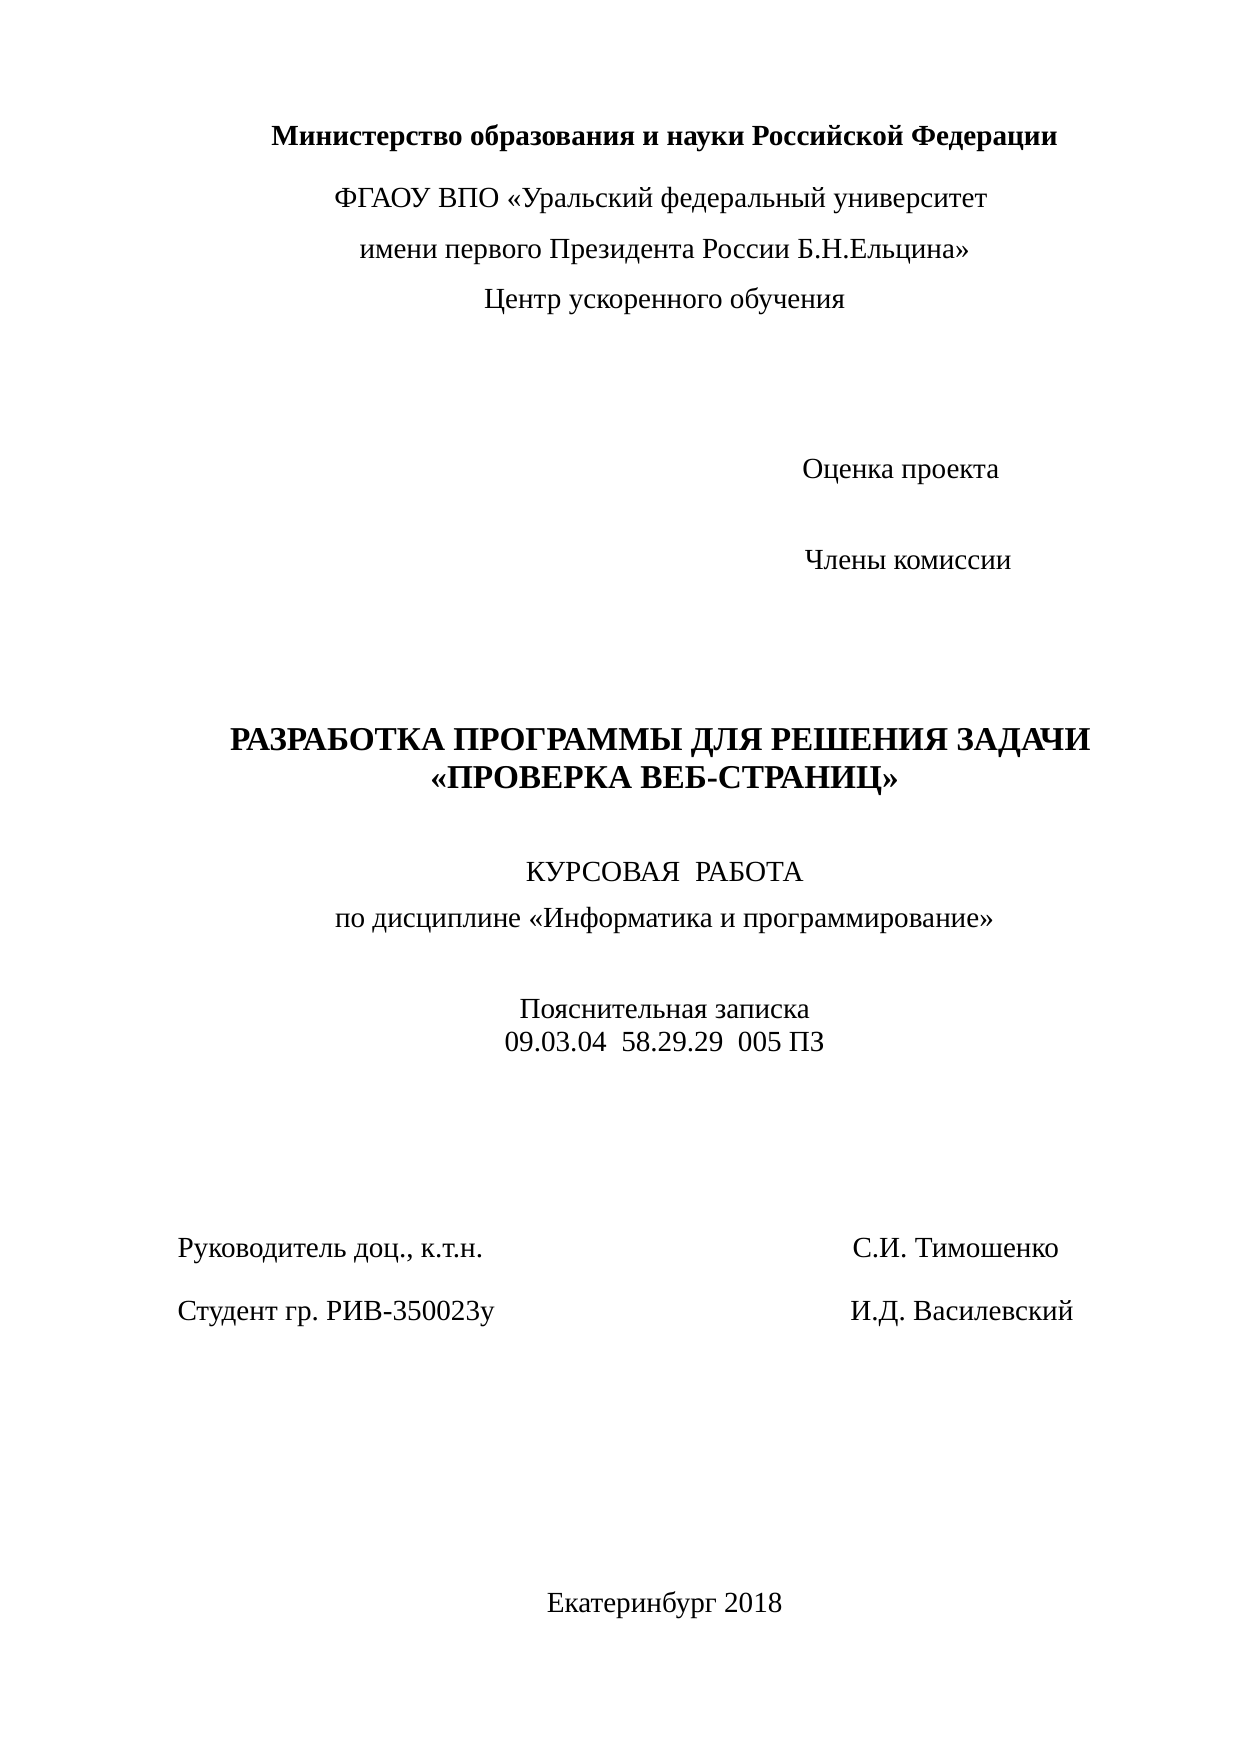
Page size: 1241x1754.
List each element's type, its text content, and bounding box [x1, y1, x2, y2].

text КУРСОВАЯ РАБОТА [177, 854, 1152, 887]
text РАЗРАБОТКА ПРОГРАММЫ ДЛЯ РЕШЕНИЯ ЗАДАЧИ «ПРОВЕРКА ВЕБ-СТРАНИЦ» [177, 719, 1152, 796]
text по дисциплине «Информатика и программирование» [177, 900, 1152, 933]
text 09.03.04 58.29.29 005 ПЗ [177, 1024, 1152, 1058]
text Пояснительная записка [177, 991, 1152, 1024]
text Студент гр. РИВ-350023у И.Д. Василевский [177, 1293, 1152, 1326]
text Члены комиссии [650, 542, 1152, 576]
text ФГАОУ ВПО «Уральский федеральный университет имени первого Президента России Б.Н.Ельцина» [177, 180, 1152, 264]
text Оценка проекта [650, 451, 1152, 485]
text Центр ускоренного обучения [177, 281, 1152, 314]
text Екатеринбург 2018 [177, 1585, 1152, 1618]
text Министерство образования и науки Российской Федерации [177, 118, 1152, 152]
text Руководитель доц., к.т.н. С.И. Тимошенко [177, 1230, 1152, 1264]
